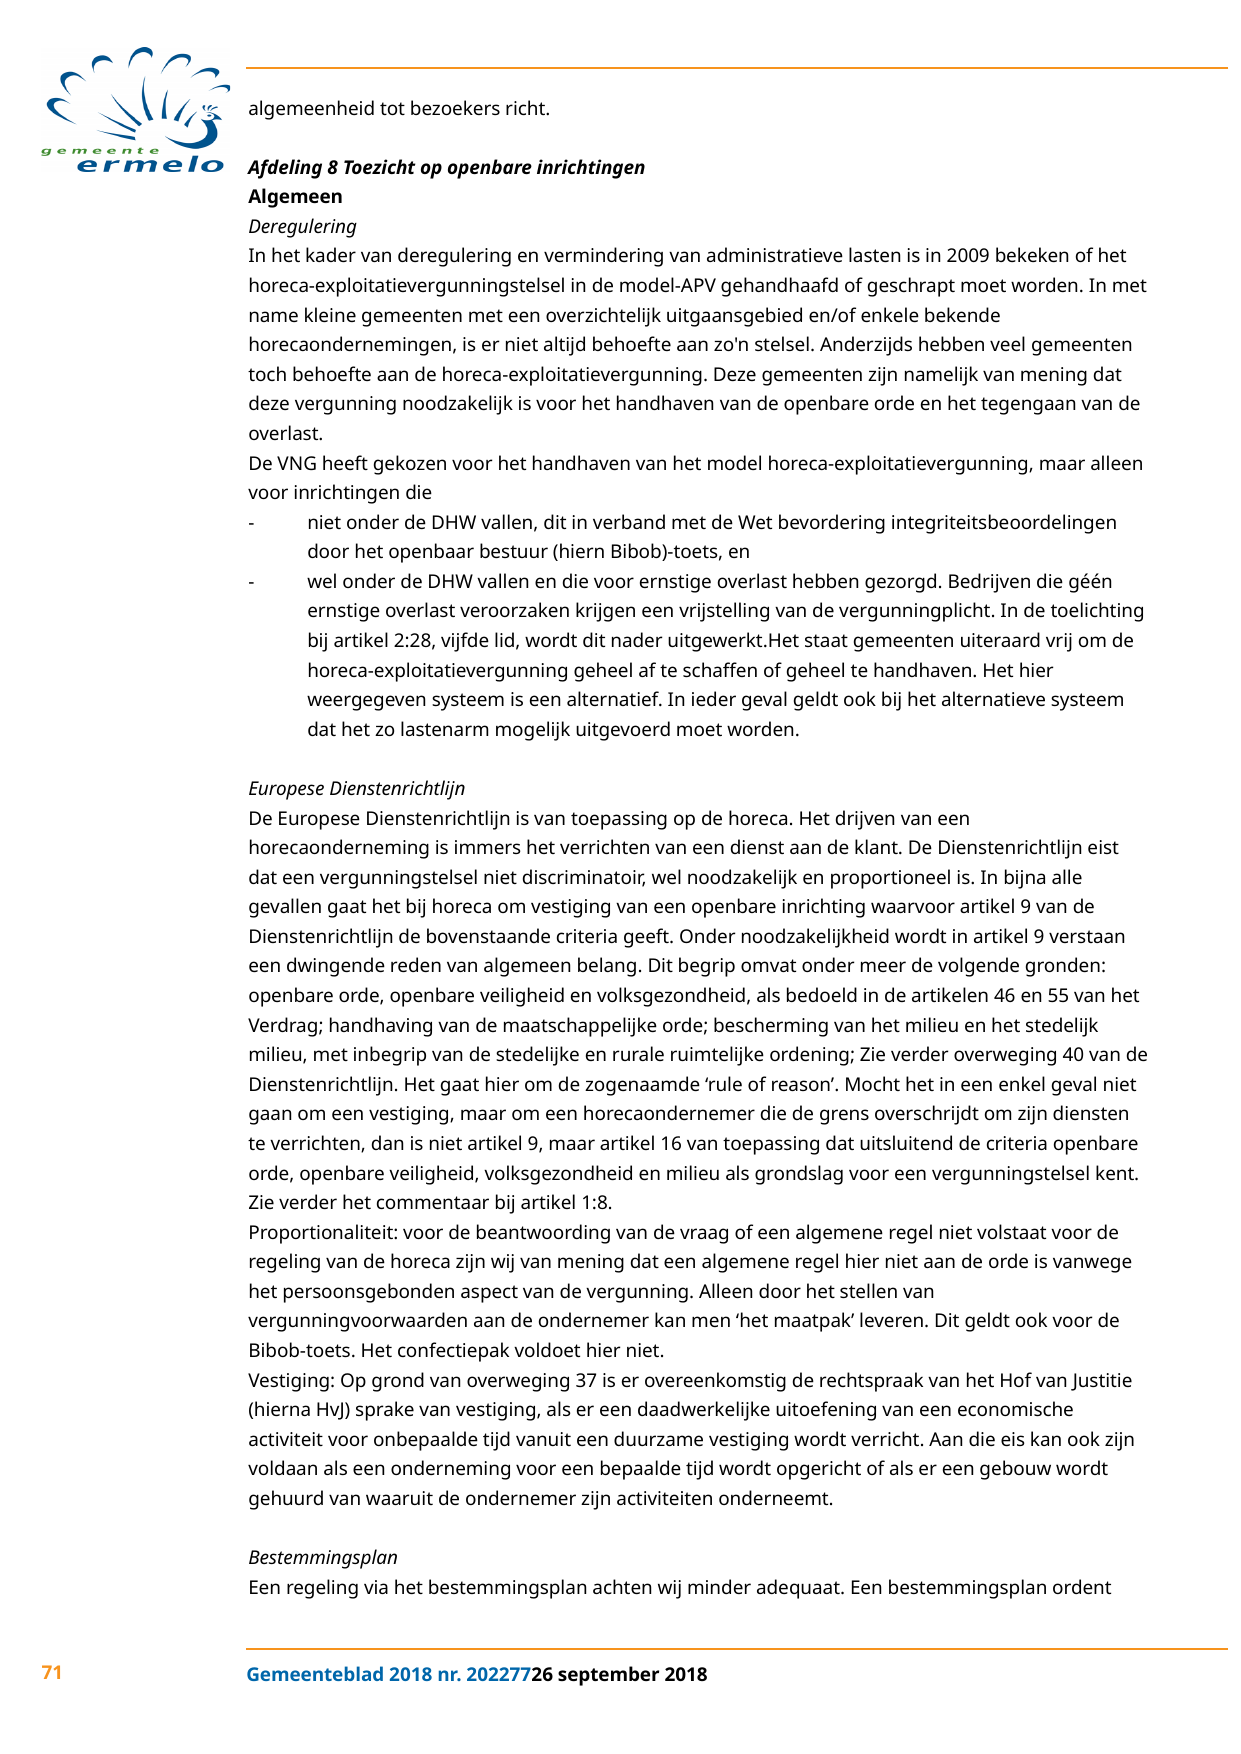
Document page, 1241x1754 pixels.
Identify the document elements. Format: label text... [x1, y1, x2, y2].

text Deregulering [248, 213, 1152, 239]
text Proportionaliteit: voor de beantwoording van de vraag of een algemene regel niet volstaat voor de regeling van de horeca zijn wij van mening dat een algemene regel hier niet aan de orde is vanwege het persoonsgebonden aspect van de vergunning. Alleen door het stellen van vergunningvoorwaarden aan de ondernemer kan men ‘het maatpak’ leveren. Dit geldt ook voor de Bibob-toets. Het confectiepak voldoet hier niet. [248, 1219, 1152, 1363]
text Een regeling via het bestemmingsplan achten wij minder adequaat. Een bestemmingsplan ordent [248, 1574, 1152, 1600]
text De Europese Dienstenrichtlijn is van toepassing op de horeca. Het drijven van een horecaonderneming is immers het verrichten van een dienst aan de klant. De Dienstenrichtlijn eist dat een vergunningstelsel niet discriminatoir, wel noodzakelijk en proportioneel is. In bijna alle gevallen gaat het bij horeca om vestiging van een openbare inrichting waarvoor artikel 9 van de Dienstenrichtlijn de bovenstaande criteria geeft. Onder noodzakelijkheid wordt in artikel 9 verstaan een dwingende reden van algemeen belang. Dit begrip omvat onder meer de volgende gronden: openbare orde, openbare veiligheid en volksgezondheid, als bedoeld in de artikelen 46 en 55 van het Verdrag; handhaving van de maatschappelijke orde; bescherming van het milieu en het stedelijk milieu, met inbegrip van de stedelijke en rurale ruimtelijke ordening; Zie verder overweging 40 van de Dienstenrichtlijn. Het gaat hier om de zogenaamde ‘rule of reason’. Mocht het in een enkel geval niet gaan om een vestiging, maar om een horecaondernemer die de grens overschrijdt om zijn diensten te verrichten, dan is niet artikel 9, maar artikel 16 van toepassing dat uitsluitend de criteria openbare orde, openbare veiligheid, volksgezondheid en milieu als grondslag voor een vergunningstelsel kent. Zie verder het commentaar bij artikel 1:8. [248, 805, 1152, 1215]
list wel onder de DHW vallen en die voor ernstige overlast hebben gezorgd. Bedrijven die géén ernstige overlast veroorzaken krijgen een vrijstelling van de vergunningplicht. In de toelichting bij artikel 2:28, vijfde lid, wordt dit nader uitgewerkt.Het staat gemeenten uiteraard vrij om de horeca-exploitatievergunning geheel af te schaffen of geheel te handhaven. Het hier weergegeven systeem is een alternatief. In ieder geval geldt ook bij het alternatieve systeem dat het zo lastenarm mogelijk uitgevoerd moet worden. [248, 568, 1152, 742]
text Bestemmingsplan [248, 1544, 1152, 1570]
text algemeenheid tot bezoekers richt. [248, 95, 1152, 121]
text Algemeen [248, 183, 1152, 209]
text In het kader van deregulering en vermindering van administratieve lasten is in 2009 bekeken of het horeca-exploitatievergunningstelsel in de model-APV gehandhaafd of geschrapt moet worden. In met name kleine gemeenten met een overzichtelijk uitgaansgebied en/of enkele bekende horecaondernemingen, is er niet altijd behoefte aan zo'n stelsel. Anderzijds hebben veel gemeenten toch behoefte aan de horeca-exploitatievergunning. Deze gemeenten zijn namelijk van mening dat deze vergunning noodzakelijk is voor het handhaven van de openbare orde en het tegengaan van de overlast. [248, 243, 1152, 446]
text Europese Dienstenrichtlijn [248, 775, 1152, 801]
list niet onder de DHW vallen, dit in verband met de Wet bevordering integriteitsbeoordelingen door het openbaar bestuur (hiern Bibob)-toets, en [248, 509, 1152, 564]
text Afdeling 8 Toezicht op openbare inrichtingen [248, 154, 1152, 180]
text Vestiging: Op grond van overweging 37 is er overeenkomstig de rechtspraak van het Hof van Justitie (hierna HvJ) sprake van vestiging, als er een daadwerkelijke uitoefening van een economische activiteit voor onbepaalde tijd vanuit een duurzame vestiging wordt verricht. Aan die eis kan ook zijn voldaan als een onderneming voor een bepaalde tijd wordt opgericht of als er een gebouw wordt gehuurd van waaruit de ondernemer zijn activiteiten onderneemt. [248, 1367, 1152, 1511]
text De VNG heeft gekozen voor het handhaven van het model horeca-exploitatievergunning, maar alleen voor inrichtingen die [248, 450, 1152, 505]
picture [41, 47, 231, 172]
